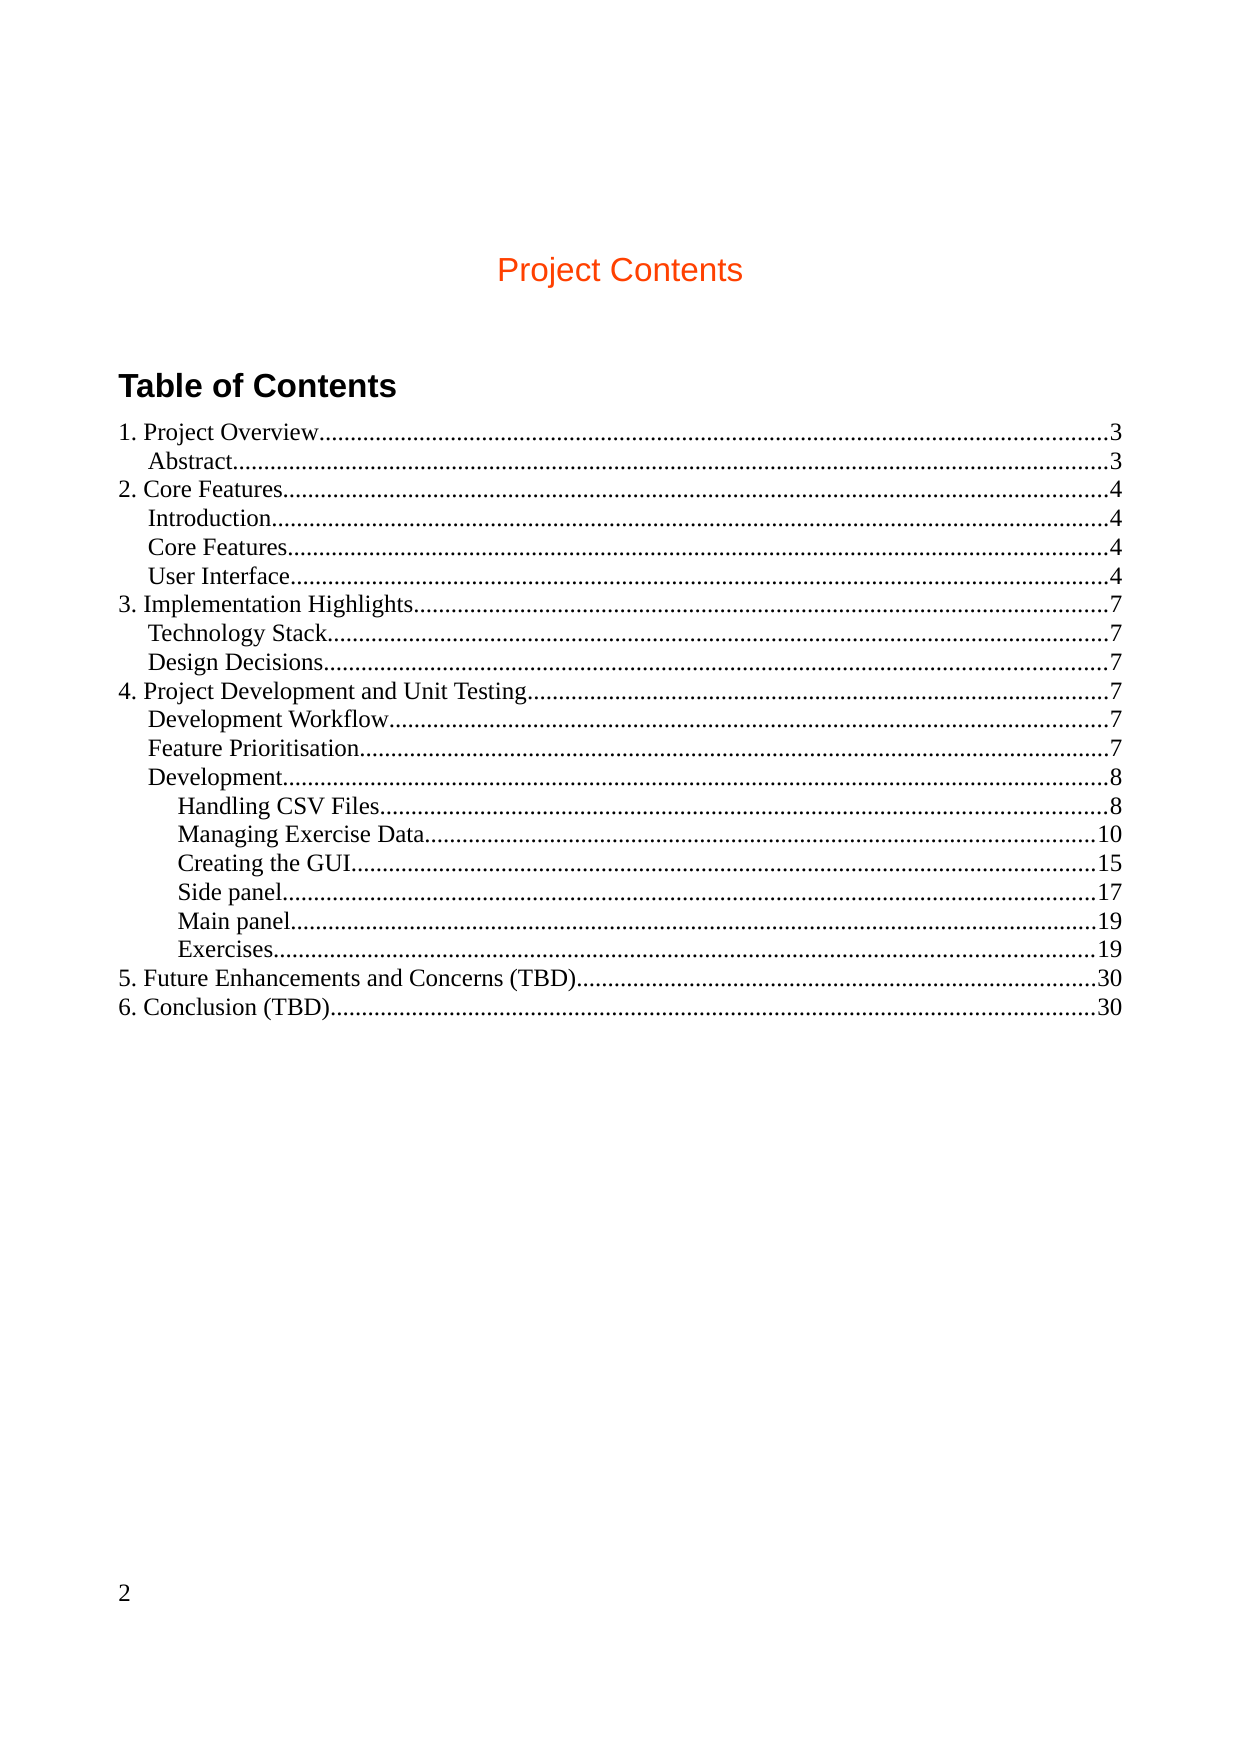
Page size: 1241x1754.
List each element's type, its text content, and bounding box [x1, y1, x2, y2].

text Development 8 [148, 762, 1122, 791]
text Exercises 19 [177, 934, 1122, 963]
text Feature Prioritisation 7 [148, 733, 1122, 762]
text User Interface 4 [148, 561, 1122, 589]
text 2. Core Features 4 [118, 474, 1122, 503]
text Creating the GUI 15 [177, 848, 1122, 877]
text Technology Stack 7 [148, 618, 1122, 647]
text 6. Conclusion (TBD) 30 [118, 992, 1122, 1021]
text Project Contents [118, 250, 1122, 288]
text Development Workflow 7 [148, 704, 1122, 733]
text 4. Project Development and Unit Testing 7 [118, 676, 1122, 704]
text Core Features 4 [148, 532, 1122, 561]
text Introduction 4 [148, 503, 1122, 532]
text Abstract 3 [148, 446, 1122, 474]
text 5. Future Enhancements and Concerns (TBD) 30 [118, 963, 1122, 992]
text Managing Exercise Data 10 [177, 819, 1122, 848]
text Main panel 19 [177, 906, 1122, 934]
subtitle Table of Contents [118, 366, 1122, 404]
text Design Decisions 7 [148, 647, 1122, 676]
text 3. Implementation Highlights 7 [118, 589, 1122, 618]
text 1. Project Overview 3 [118, 417, 1122, 446]
text Handling CSV Files 8 [177, 791, 1122, 819]
text Side panel 17 [177, 877, 1122, 906]
